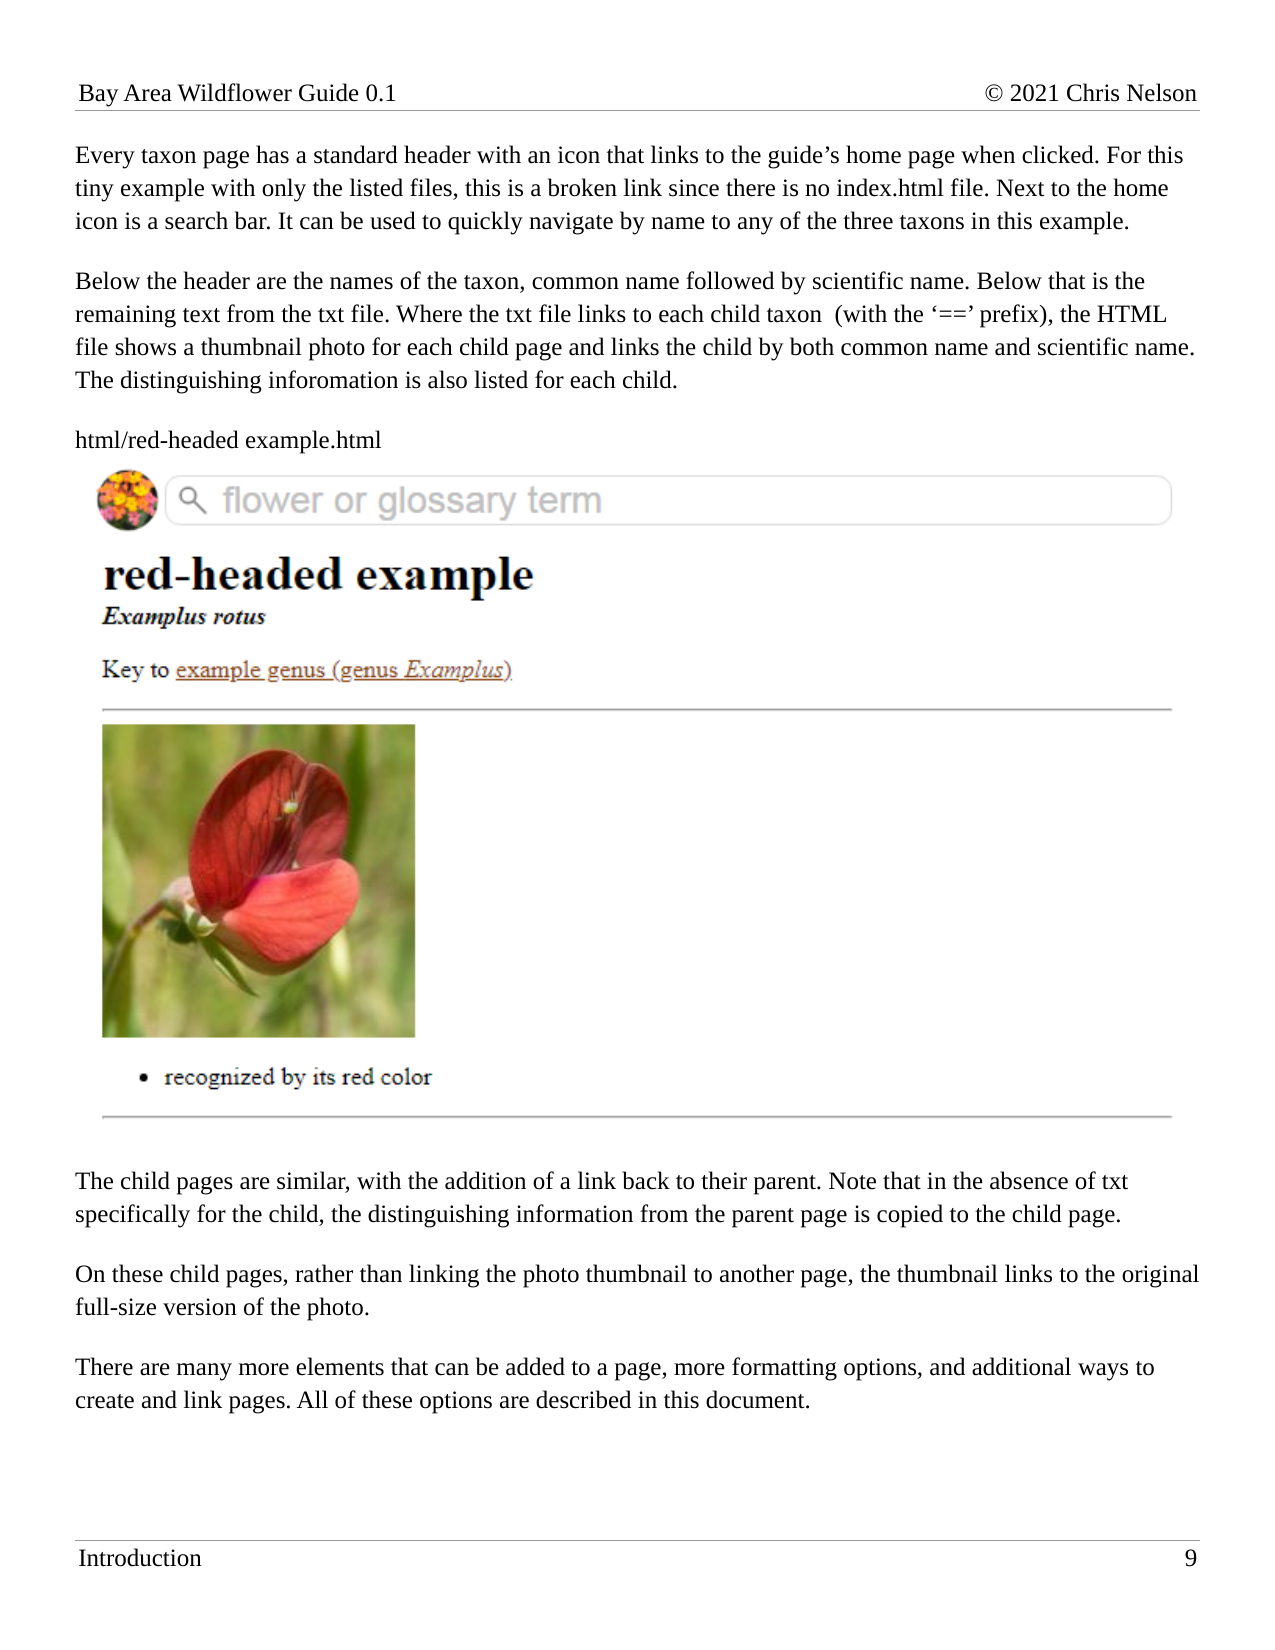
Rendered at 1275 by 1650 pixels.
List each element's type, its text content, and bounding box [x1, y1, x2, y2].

text html/red-headed example.html [75, 425, 1200, 454]
text Every taxon page has a standard header with an icon that links to the guide’s home page when clicked. For this tiny example with only the listed files, this is a broken link since there is no index.html file. Next to the home icon is a search bar. It can be used to quickly navigate by name to any of the three taxons in this example. [75, 140, 1200, 235]
picture [90, 464, 1185, 1135]
text On these child pages, rather than linking the photo thumbnail to another page, the thumbnail links to the original full-size version of the photo. [75, 1259, 1200, 1321]
text The child pages are similar, with the addition of a link back to their parent. Note that in the absence of txt specifically for the child, the distinguishing information from the parent page is copied to the child page. [75, 1166, 1200, 1228]
text There are many more elements that can be added to a page, more formatting options, and additional ways to create and link pages. All of these options are described in this document. [75, 1352, 1200, 1414]
text Below the header are the names of the taxon, common name followed by scientific name. Below that is the remaining text from the txt file. Where the txt file links to each child taxon (with the ‘==’ prefix), the HTML file shows a thumbnail photo for each child page and links the child by both common name and scientific name. The distinguishing inforomation is also listed for each child. [75, 266, 1200, 394]
